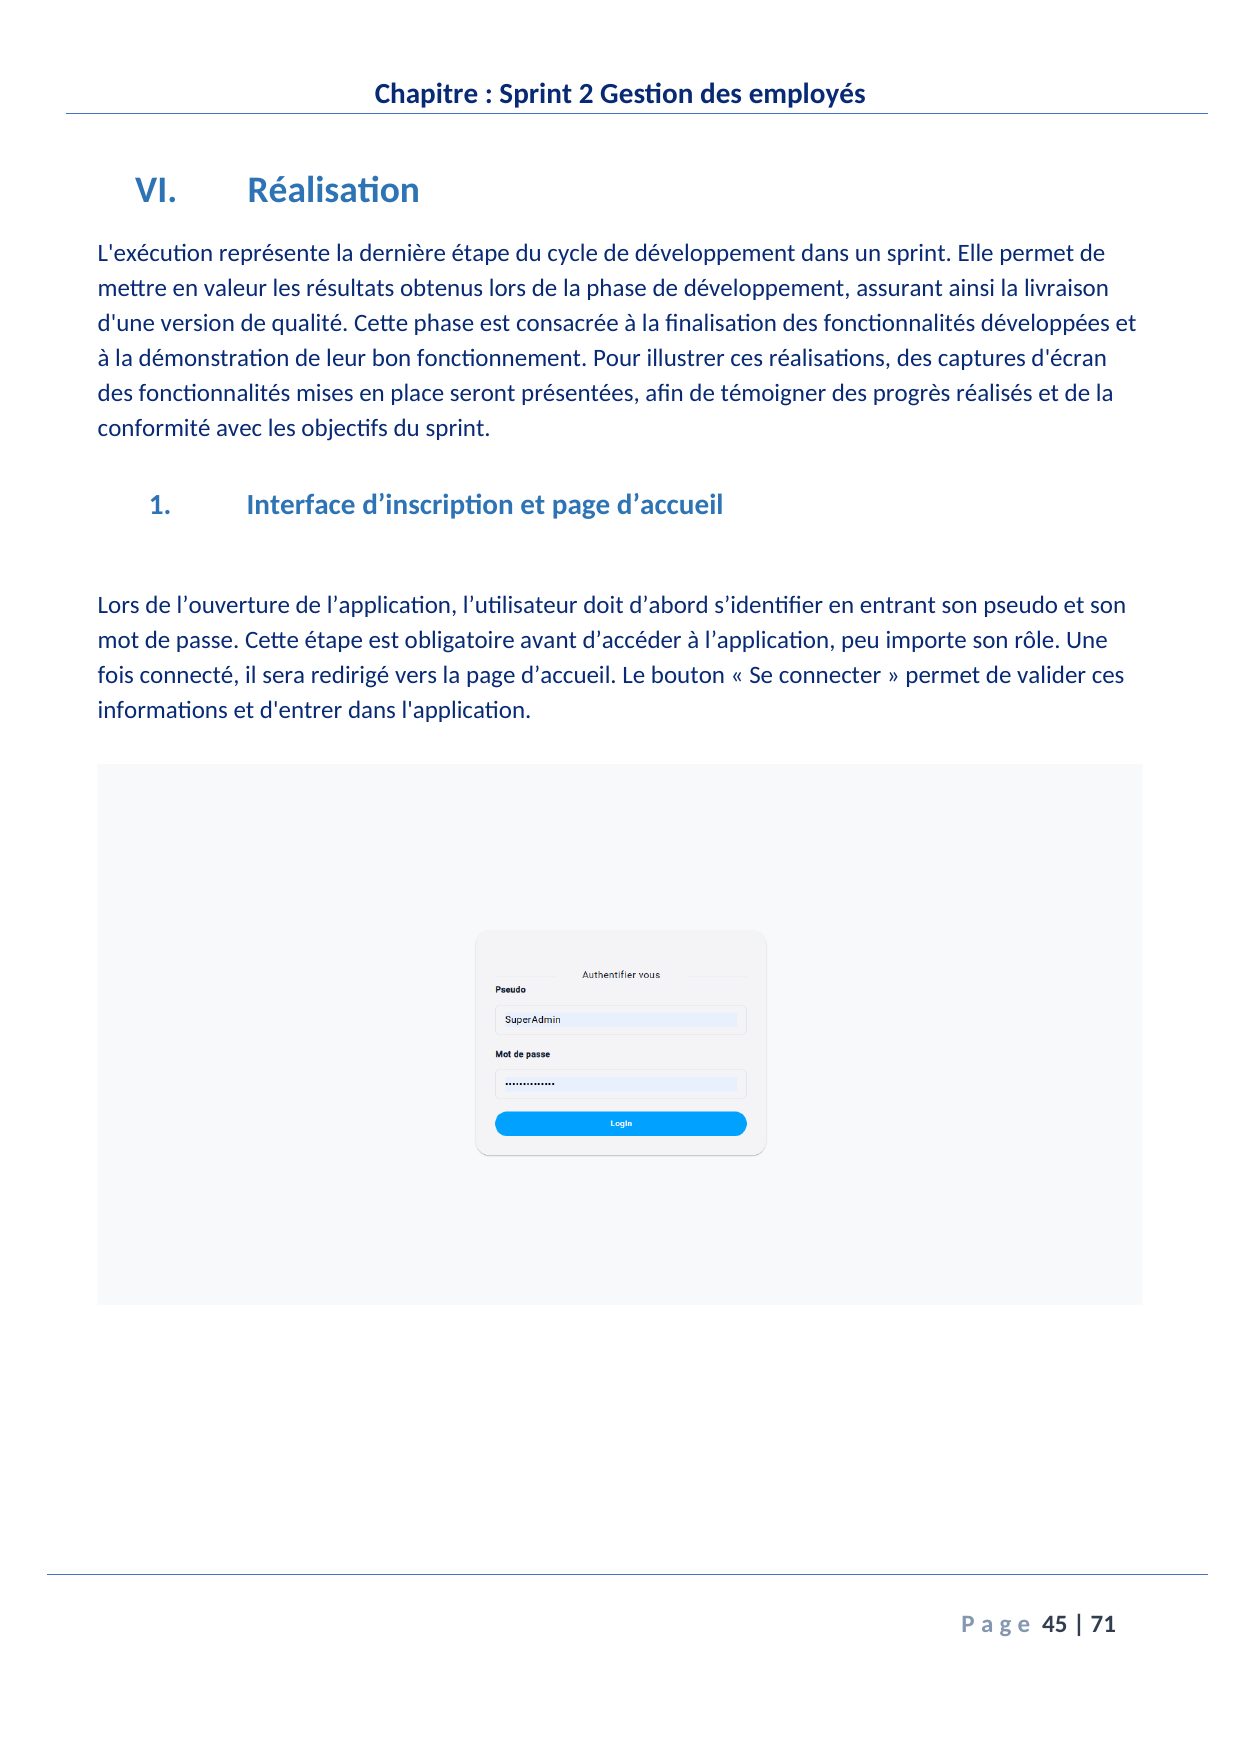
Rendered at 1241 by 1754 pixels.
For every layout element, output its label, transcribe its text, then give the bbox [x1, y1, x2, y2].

subtitle Réalisation [135, 166, 1143, 212]
text Lors de l’ouverture de l’application, l’utilisateur doit d’abord s’identifier en entrant son pseudo et son mot de passe. Cette étape est obligatoire avant d’accéder à l’application, peu importe son rôle. Une fois connecté, il sera redirigé vers la page d’accueil. Le bouton « Se connecter » permet de valider ces informations et d'entrer dans l'application. [97, 589, 1143, 725]
text L'exécution représente la dernière étape du cycle de développement dans un sprint. Elle permet de mettre en valeur les résultats obtenus lors de la phase de développement, assurant ainsi la livraison d'une version de qualité. Cette phase est consacrée à la finalisation des fonctionnalités développées et à la démonstration de leur bon fonctionnement. Pour illustrer ces réalisations, des captures d'écran des fonctionnalités mises en place seront présentées, afin de témoigner des progrès réalisés et de la conformité avec les objectifs du sprint. [97, 237, 1143, 443]
subtitle Interface d’inscription et page d’accueil [171, 486, 1143, 522]
